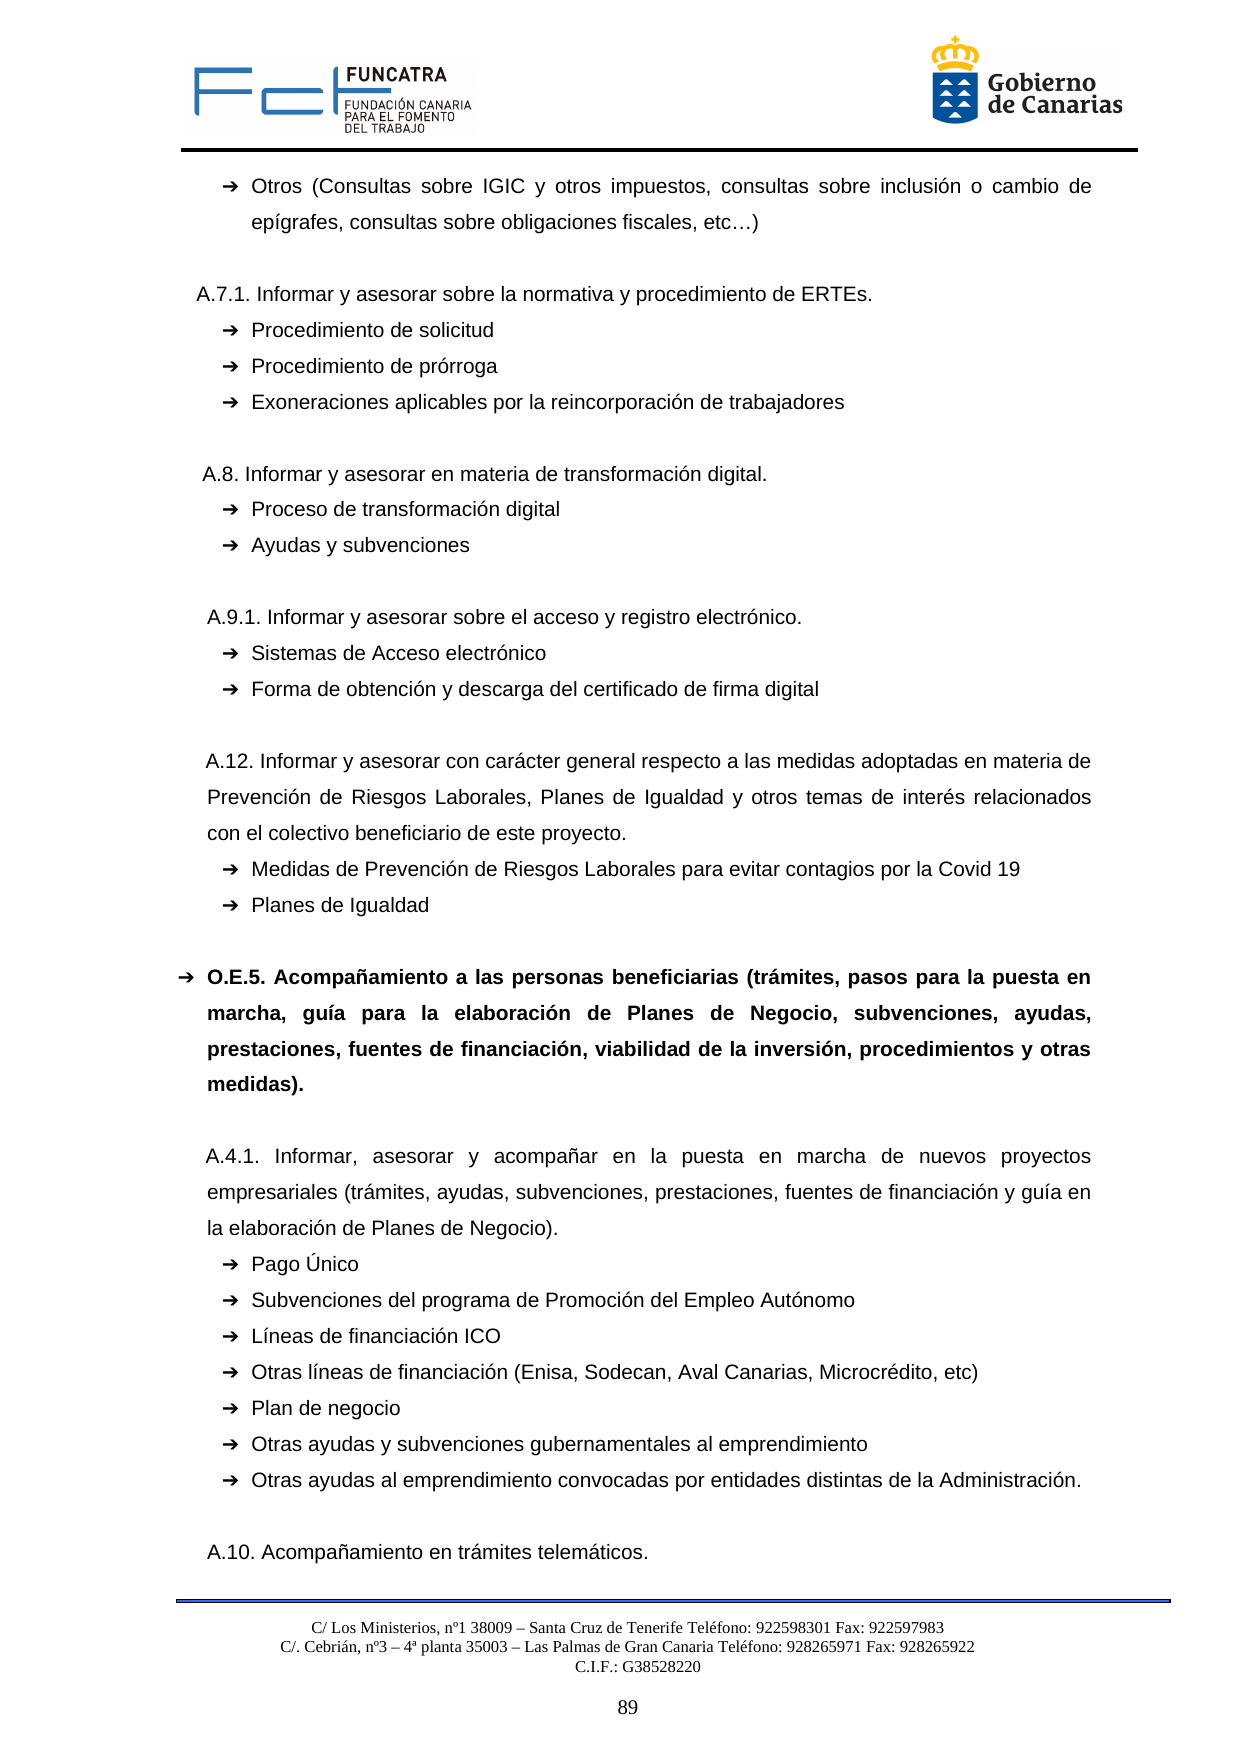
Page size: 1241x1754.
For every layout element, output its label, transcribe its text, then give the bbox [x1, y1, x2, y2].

picture [931, 35, 1123, 124]
list Exoneraciones aplicables por la reincorporación de trabajadores [222, 389, 1093, 413]
list Procedimiento de solicitud [222, 318, 1093, 342]
list Ayudas y subvenciones [222, 533, 1093, 557]
list Líneas de financiación ICO [222, 1324, 1093, 1348]
text A.12. Informar y asesorar con carácter general respecto a las medidas adoptadas en materia de Prevención de Riesgos Laborales, Planes de Igualdad y otros temas de interés relacionados con el colectivo beneficiario de este proyecto. [205, 749, 1093, 845]
list Proceso de transformación digital [222, 497, 1093, 521]
text A.7.1. Informar y asesorar sobre la normativa y procedimiento de ERTEs. [133, 282, 1093, 306]
list Medidas de Prevención de Riesgos Laborales para evitar contagios por la Covid 19 [222, 857, 1093, 881]
list Otras ayudas al emprendimiento convocadas por entidades distintas de la Administración. [222, 1468, 1093, 1492]
text A.8. Informar y asesorar en materia de transformación digital. [133, 461, 1093, 485]
list Otras ayudas y subvenciones gubernamentales al emprendimiento [222, 1432, 1093, 1456]
list Otros (Consultas sobre IGIC y otros impuestos, consultas sobre inclusión o cambio de epígrafes, consultas sobre obligaciones fiscales, etc…) [222, 174, 1093, 234]
list Forma de obtención y descarga del certificado de firma digital [222, 677, 1093, 701]
list Plan de negocio [222, 1396, 1093, 1420]
list Otras líneas de financiación (Enisa, Sodecan, Aval Canarias, Microcrédito, etc) [222, 1360, 1093, 1384]
picture [180, 57, 477, 138]
list Procedimiento de prórroga [222, 353, 1093, 377]
text A.9.1. Informar y asesorar sobre el acceso y registro electrónico. [207, 605, 1093, 629]
text A.10. Acompañamiento en trámites telemáticos. [207, 1539, 1093, 1563]
list Subvenciones del programa de Promoción del Empleo Autónomo [222, 1288, 1093, 1312]
list Sistemas de Acceso electrónico [222, 641, 1093, 665]
list O.E.5. Acompañamiento a las personas beneficiarias (trámites, pasos para la puesta en marcha, guía para la elaboración de Planes de Negocio, subvenciones, ayudas, prestaciones, fuentes de financiación, viabilidad de la inversión, procedimientos y otras medidas). [177, 964, 1093, 1096]
list Pago Único [222, 1252, 1093, 1276]
text A.4.1. Informar, asesorar y acompañar en la puesta en marcha de nuevos proyectos empresariales (trámites, ayudas, subvenciones, prestaciones, fuentes de financiación y guía en la elaboración de Planes de Negocio). [205, 1144, 1092, 1240]
list Planes de Igualdad [222, 893, 1093, 917]
